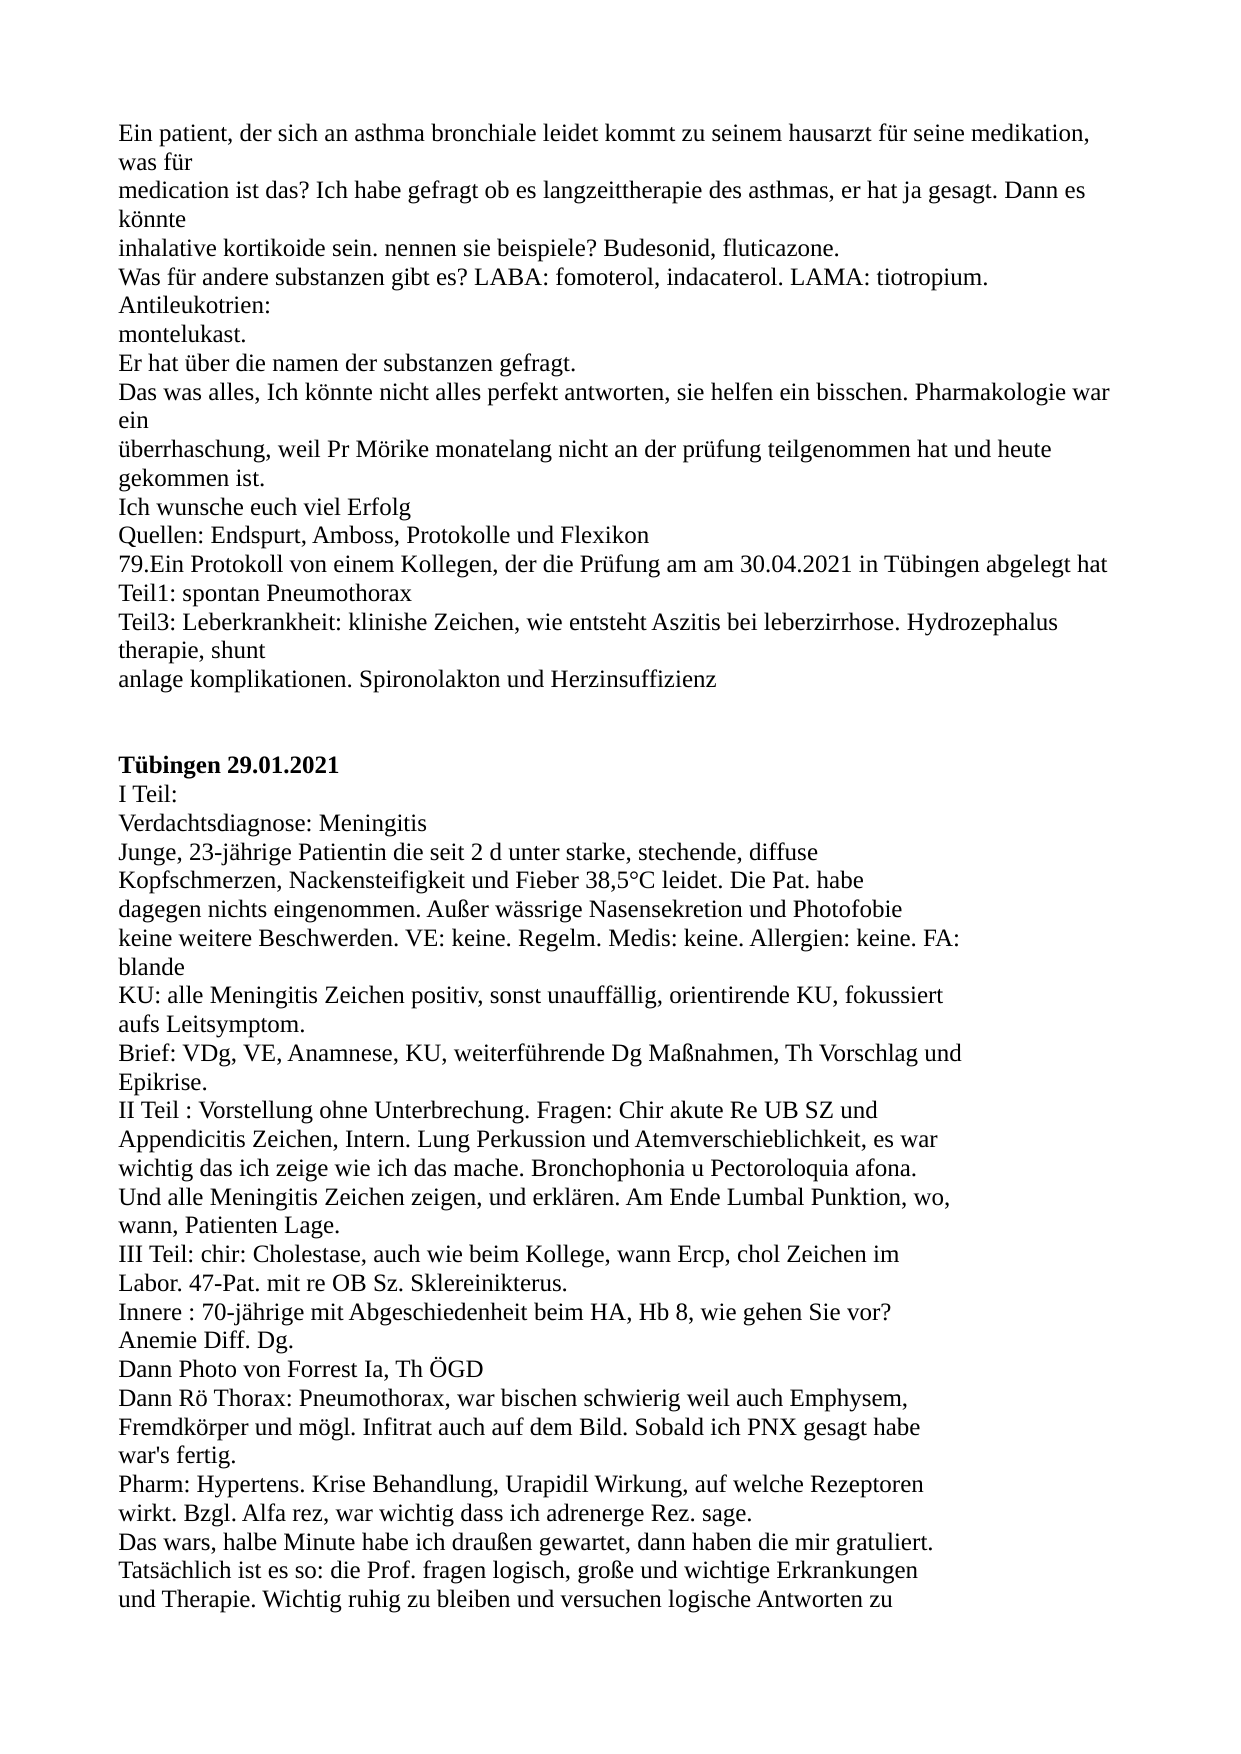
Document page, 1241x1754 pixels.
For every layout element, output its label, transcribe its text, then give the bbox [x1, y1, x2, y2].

text Epikrise. [118, 1067, 1122, 1096]
text keine weitere Beschwerden. VE: keine. Regelm. Medis: keine. Allergien: keine. FA: [118, 923, 1122, 952]
text Teil3: Leberkrankheit: klinishe Zeichen, wie entsteht Aszitis bei leberzirrhose. Hydrozephalus therapie, shunt [118, 607, 1122, 664]
text wirkt. Bzgl. Alfa rez, war wichtig dass ich adrenerge Rez. sage. [118, 1498, 1122, 1527]
text Appendicitis Zeichen, Intern. Lung Perkussion und Atemverschieblichkeit, es war [118, 1124, 1122, 1153]
text Fremdkörper und mögl. Infitrat auch auf dem Bild. Sobald ich PNX gesagt habe [118, 1412, 1122, 1441]
text Labor. 47-Pat. mit re OB Sz. Sklereinikterus. [118, 1268, 1122, 1297]
text medication ist das? Ich habe gefragt ob es langzeittherapie des asthmas, er hat ja gesagt. Dann es könnte [118, 176, 1122, 233]
text Verdachtsdiagnose: Meningitis [118, 808, 1122, 837]
text I Teil: [118, 779, 1122, 808]
text Junge, 23-jährige Patientin die seit 2 d unter starke, stechende, diffuse [118, 837, 1122, 866]
text wann, Patienten Lage. [118, 1211, 1122, 1239]
text Was für andere substanzen gibt es? LABA: fomoterol, indacaterol. LAMA: tiotropium. Antileukotrien: [118, 262, 1122, 319]
text blande [118, 952, 1122, 981]
text und Therapie. Wichtig ruhig zu bleiben und versuchen logische Antworten zu [118, 1584, 1122, 1613]
text Innere : 70-jährige mit Abgeschiedenheit beim HA, Hb 8, wie gehen Sie vor? [118, 1297, 1122, 1326]
text inhalative kortikoide sein. nennen sie beispiele? Budesonid, fluticazone. [118, 233, 1122, 262]
text 79.Ein Protokoll von einem Kollegen, der die Prüfung am am 30.04.2021 in Tübingen abgelegt hat [118, 549, 1122, 578]
text montelukast. [118, 319, 1122, 348]
text wichtig das ich zeige wie ich das mache. Bronchophonia u Pectoroloquia afona. [118, 1153, 1122, 1182]
text Er hat über die namen der substanzen gefragt. [118, 348, 1122, 377]
text Dann Photo von Forrest Ia, Th ÖGD [118, 1354, 1122, 1383]
text überrhaschung, weil Pr Mörike monatelang nicht an der prüfung teilgenommen hat und heute gekommen ist. [118, 434, 1122, 492]
text dagegen nichts eingenommen. Außer wässrige Nasensekretion und Photofobie [118, 894, 1122, 923]
text Tatsächlich ist es so: die Prof. fragen logisch, große und wichtige Erkrankungen [118, 1556, 1122, 1584]
text Kopfschmerzen, Nackensteifigkeit und Fieber 38,5°C leidet. Die Pat. habe [118, 866, 1122, 894]
text II Teil : Vorstellung ohne Unterbrechung. Fragen: Chir akute Re UB SZ und [118, 1096, 1122, 1124]
text Ein patient, der sich an asthma bronchiale leidet kommt zu seinem hausarzt für seine medikation, was für [118, 118, 1122, 176]
text aufs Leitsymptom. [118, 1009, 1122, 1038]
text Tübingen 29.01.2021 [118, 751, 1122, 779]
text KU: alle Meningitis Zeichen positiv, sonst unauffällig, orientirende KU, fokussiert [118, 981, 1122, 1009]
text war's fertig. [118, 1441, 1122, 1469]
text Teil1: spontan Pneumothorax [118, 578, 1122, 607]
text Und alle Meningitis Zeichen zeigen, und erklären. Am Ende Lumbal Punktion, wo, [118, 1182, 1122, 1211]
text anlage komplikationen. Spironolakton und Herzinsuffizienz [118, 664, 1122, 693]
text Das wars, halbe Minute habe ich draußen gewartet, dann haben die mir gratuliert. [118, 1527, 1122, 1556]
text III Teil: chir: Cholestase, auch wie beim Kollege, wann Ercp, chol Zeichen im [118, 1239, 1122, 1268]
text Das was alles, Ich könnte nicht alles perfekt antworten, sie helfen ein bisschen. Pharmakologie war ein [118, 377, 1122, 434]
text Ich wunsche euch viel Erfolg [118, 492, 1122, 521]
text Anemie Diff. Dg. [118, 1326, 1122, 1354]
text Quellen: Endspurt, Amboss, Protokolle und Flexikon [118, 521, 1122, 549]
text Dann Rö Thorax: Pneumothorax, war bischen schwierig weil auch Emphysem, [118, 1383, 1122, 1412]
text Pharm: Hypertens. Krise Behandlung, Urapidil Wirkung, auf welche Rezeptoren [118, 1469, 1122, 1498]
text Brief: VDg, VE, Anamnese, KU, weiterführende Dg Maßnahmen, Th Vorschlag und [118, 1038, 1122, 1067]
